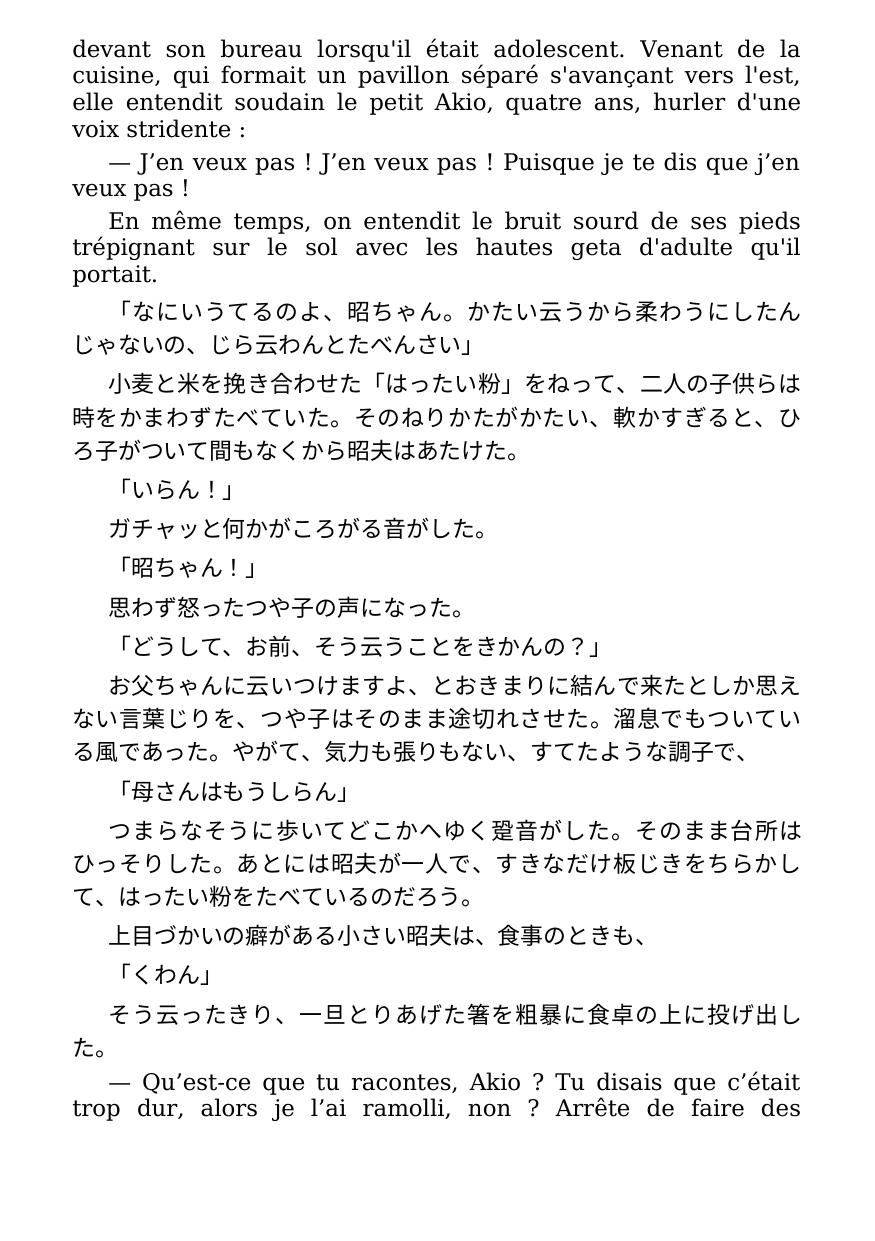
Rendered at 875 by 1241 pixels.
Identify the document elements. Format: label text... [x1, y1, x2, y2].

text 「どうして、お前、そう云うことをきかんの？」 [72, 628, 802, 662]
text ガチャッと何かがころがる音がした。 [72, 511, 802, 544]
text 「母さんはもうしらん」 [72, 773, 802, 807]
text つまらなそうに歩いてどこかへゆく跫音がした。そのまま台所はひっそりした。あとには昭夫が一人で、すきなだけ板じきをちらかして、はったい粉をたべているのだろう。 [72, 812, 802, 912]
text そう云ったきり、一旦とりあげた箸を粗暴に食卓の上に投げ出した。 [72, 996, 802, 1063]
text — Qu’est-ce que tu racontes, Akio ? Tu disais que c’était trop dur, alors je l’ai ramolli, non ? Arrête de faire des [72, 1069, 802, 1122]
text 「くわん」 [72, 957, 802, 991]
text 「昭ちゃん！」 [72, 550, 802, 583]
text 上目づかいの癖がある小さい昭夫は、食事のときも、 [72, 918, 802, 951]
text 思わず怒ったつや子の声になった。 [72, 589, 802, 623]
text 小麦と米を挽き合わせた「はったい粉」をねって、二人の子供らは時をかまわずたべていた。そのねりかたがかたい、軟かすぎると、ひろ子がついて間もなくから昭夫はあたけた。 [72, 366, 802, 466]
text お父ちゃんに云いつけますよ、とおきまりに結んで来たとしか思えない言葉じりを、つや子はそのまま途切れさせた。溜息でもついている風であった。やがて、気力も張りもない、すてたような調子で、 [72, 668, 802, 767]
text 「いらん！」 [72, 472, 802, 505]
text — J’en veux pas ! J’en veux pas ! Puisque je te dis que j’en veux pas ! [72, 149, 802, 202]
text En même temps, on entendit le bruit sourd de ses pieds trépignant sur le sol avec les hautes geta d'adulte qu'il portait. [72, 208, 802, 288]
text 「なにいうてるのよ、昭ちゃん。かたい云うから柔わうにしたんじゃないの、じら云わんとたべんさい」 [72, 294, 802, 360]
text devant son bureau lorsqu'il était adolescent. Venant de la cuisine, qui formait un pavillon séparé s'avançant vers l'est, elle entendit soudain le petit Akio, quatre ans, hurler d'une voix stridente : [72, 36, 802, 143]
